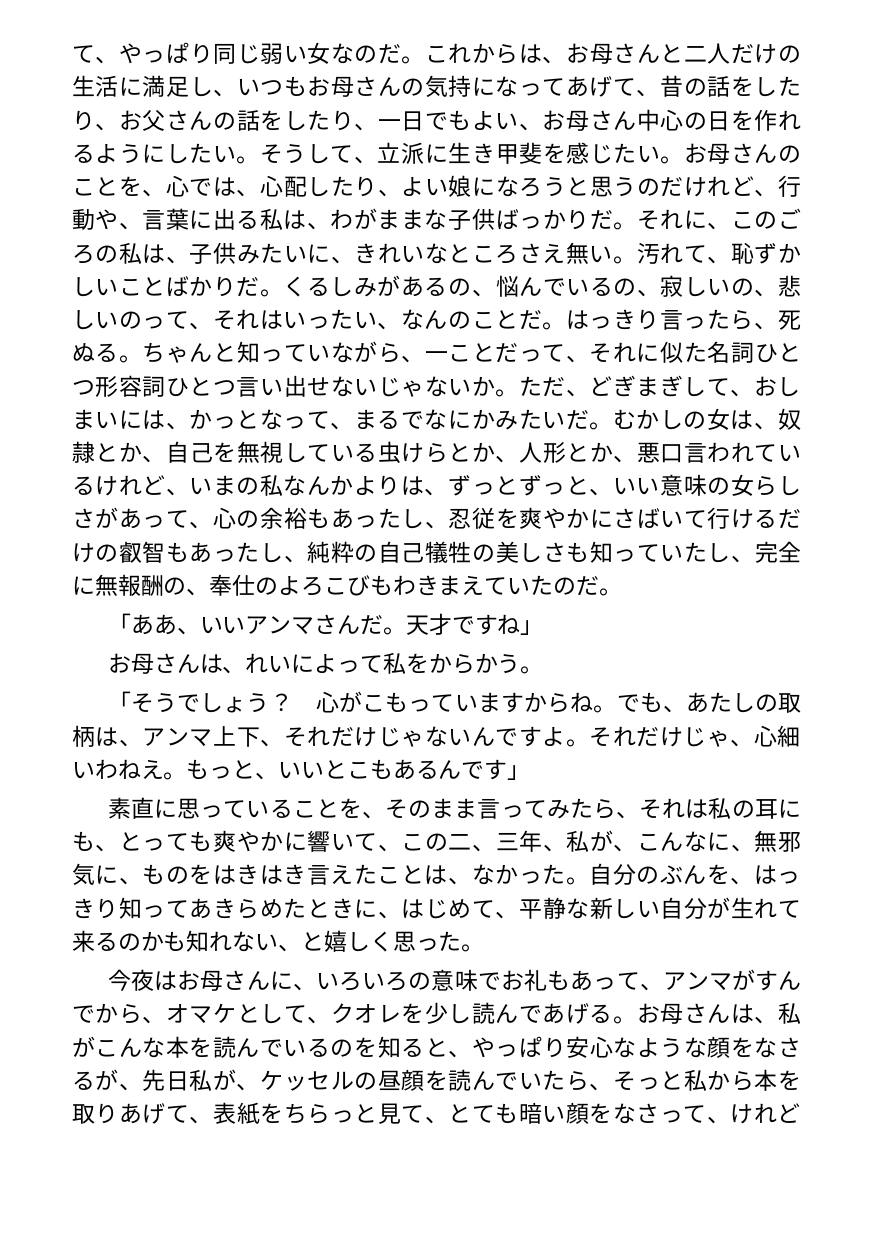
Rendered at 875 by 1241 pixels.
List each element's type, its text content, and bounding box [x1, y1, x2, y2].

text 「そうでしょう？ 心がこもっていますからね。でも、あたしの取柄は、アンマ上下、それだけじゃないんですよ。それだけじゃ、心細いわねえ。もっと、いいとこもあるんです」 [72, 685, 802, 785]
text 今夜はお母さんに、いろいろの意味でお礼もあって、アンマがすんでから、オマケとして、クオレを少し読んであげる。お母さんは、私がこんな本を読んでいるのを知ると、やっぱり安心なような顔をなさるが、先日私が、ケッセルの昼顔を読んでいたら、そっと私から本を取りあげて、表紙をちらっと見て、とても暗い顔をなさって、けれど [72, 963, 802, 1129]
text お母さんは、れいによって私をからかう。 [72, 646, 802, 679]
text て、やっぱり同じ弱い女なのだ。これからは、お母さんと二人だけの生活に満足し、いつもお母さんの気持になってあげて、昔の話をしたり、お父さんの話をしたり、一日でもよい、お母さん中心の日を作れるようにしたい。そうして、立派に生き甲斐を感じたい。お母さんのことを、心では、心配したり、よい娘になろうと思うのだけれど、行動や、言葉に出る私は、わがままな子供ばっかりだ。それに、このごろの私は、子供みたいに、きれいなところさえ無い。汚れて、恥ずかしいことばかりだ。くるしみがあるの、悩んでいるの、寂しいの、悲しいのって、それはいったい、なんのことだ。はっきり言ったら、死ぬる。ちゃんと知っていながら、一ことだって、それに似た名詞ひとつ形容詞ひとつ言い出せないじゃないか。ただ、どぎまぎして、おしまいには、かっとなって、まるでなにかみたいだ。むかしの女は、奴隷とか、自己を無視している虫けらとか、人形とか、悪口言われているけれど、いまの私なんかよりは、ずっとずっと、いい意味の女らしさがあって、心の余裕もあったし、忍従を爽やかにさばいて行けるだけの叡智もあったし、純粋の自己犠牲の美しさも知っていたし、完全に無報酬の、奉仕のよろこびもわきまえていたのだ。 [72, 36, 802, 601]
text 素直に思っていることを、そのまま言ってみたら、それは私の耳にも、とっても爽やかに響いて、この二、三年、私が、こんなに、無邪気に、ものをはきはき言えたことは、なかった。自分のぶんを、はっきり知ってあきらめたときに、はじめて、平静な新しい自分が生れて来るのかも知れない、と嬉しく思った。 [72, 791, 802, 957]
text 「ああ、いいアンマさんだ。天才ですね」 [72, 607, 802, 640]
